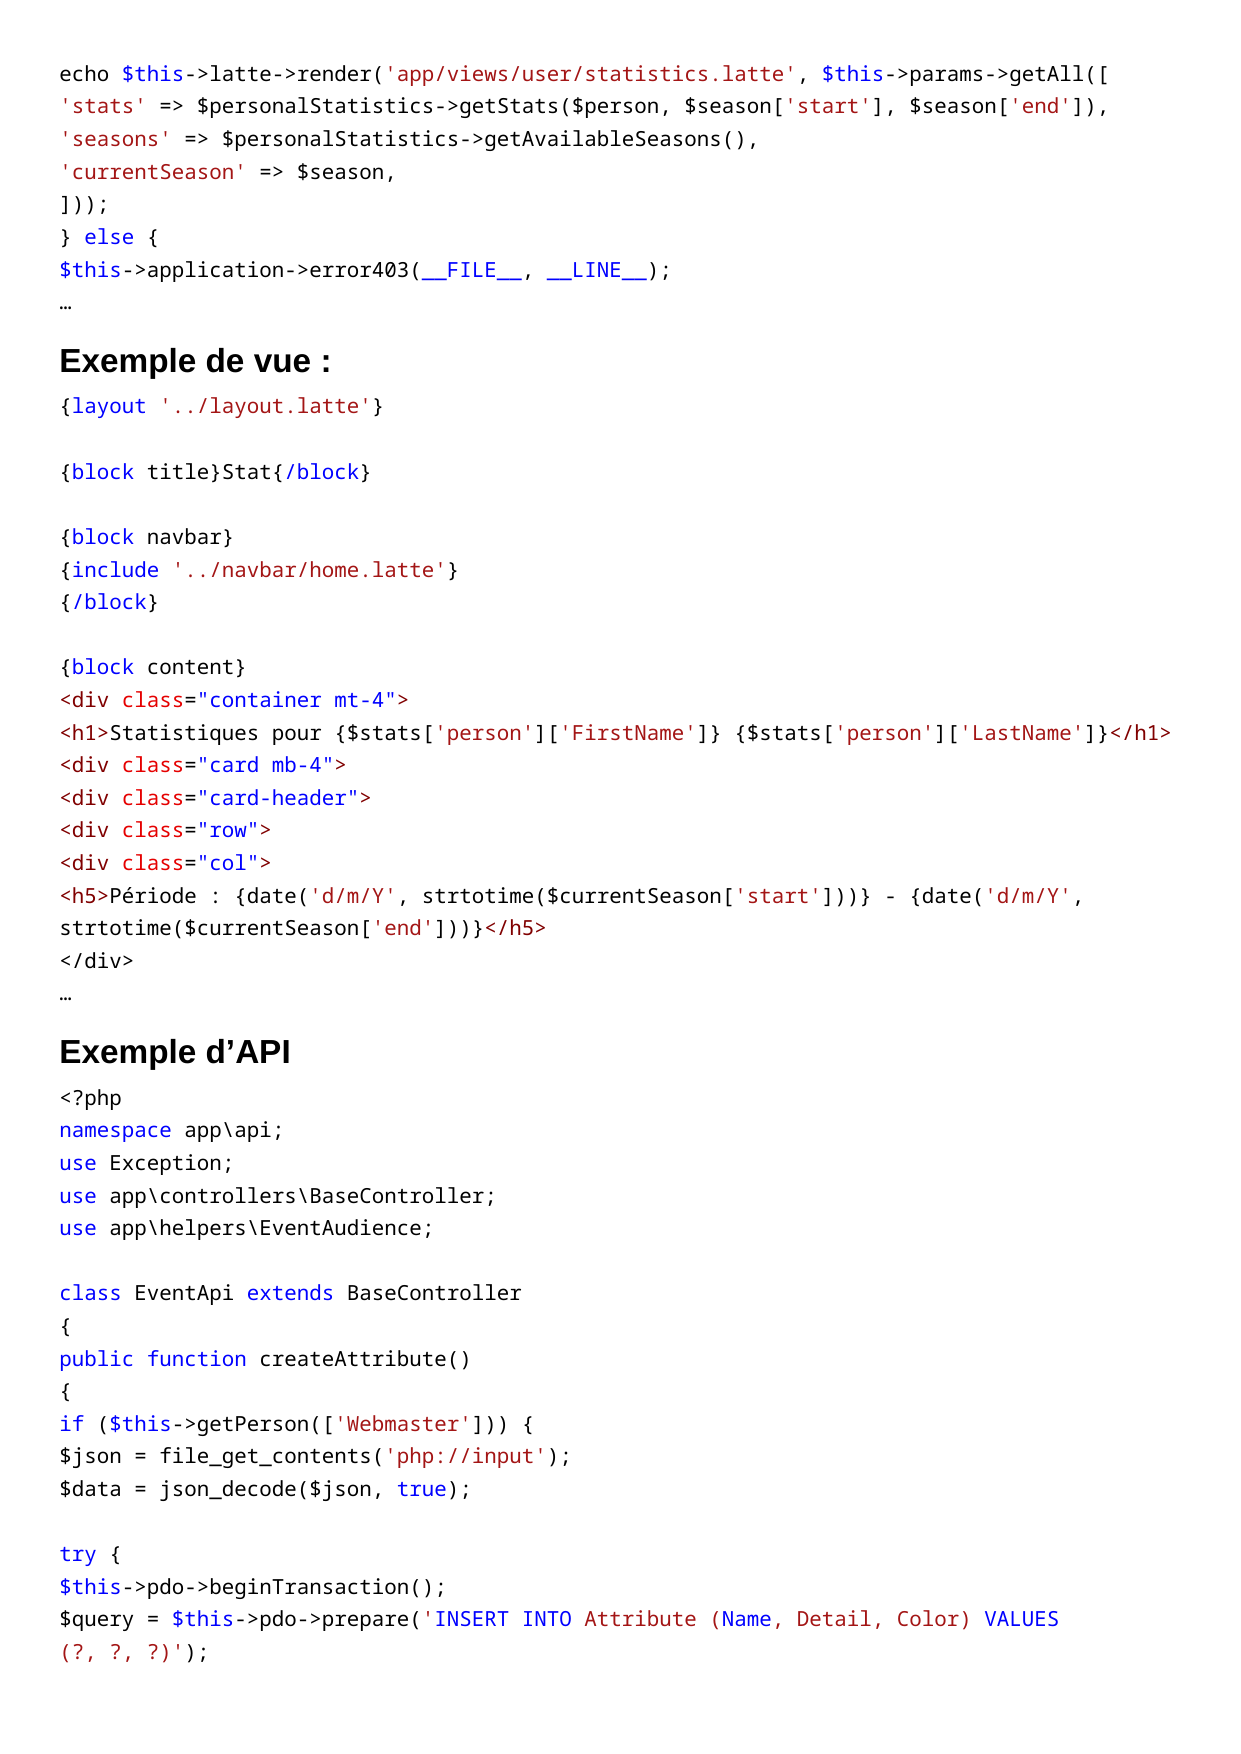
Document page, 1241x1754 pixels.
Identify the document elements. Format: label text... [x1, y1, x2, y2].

text $data = json_decode($json, true); [59, 1474, 1181, 1503]
text echo $this->latte->render('app/views/user/statistics.latte', $this->params->getAll([ [59, 59, 1181, 87]
text $this->application->error403(__FILE__, __LINE__); [59, 255, 1181, 283]
text <div class="card-header"> [59, 783, 1181, 811]
text } else { [59, 222, 1181, 251]
text <?php [59, 1083, 1181, 1111]
text {block content} [59, 652, 1181, 681]
text 'seasons' => $personalStatistics->getAvailableSeasons(), [59, 124, 1181, 153]
text namespace app\api; [59, 1116, 1181, 1144]
text {include '../navbar/home.latte'} [59, 555, 1181, 583]
text {/block} [59, 587, 1181, 616]
text $query = $this->pdo->prepare('INSERT INTO Attribute (Name, Detail, Color) VALUES (?, ?, ?)'); [59, 1604, 1181, 1666]
text { [59, 1376, 1181, 1405]
text <div class="col"> [59, 848, 1181, 877]
text </div> [59, 946, 1181, 974]
text $json = file_get_contents('php://input'); [59, 1442, 1181, 1470]
text <h1>Statistiques pour {$stats['person']['FirstName']} {$stats['person']['LastName']}</h1> [59, 718, 1181, 746]
text 'stats' => $personalStatistics->getStats($person, $season['start'], $season['end']), [59, 92, 1181, 120]
subtitle Exemple d’API [59, 1032, 1181, 1070]
text $this->pdo->beginTransaction(); [59, 1572, 1181, 1600]
text <h5>Période : {date('d/m/Y', strtotime($currentSeason['start']))} - {date('d/m/Y', strtotime($currentSeason['end']))}</h5> [59, 881, 1181, 942]
text 'currentSeason' => $season, [59, 157, 1181, 185]
subtitle Exemple de vue : [59, 341, 1181, 379]
text {layout '../layout.latte'} [59, 392, 1181, 420]
text … [59, 287, 1181, 316]
text <div class="container mt-4"> [59, 685, 1181, 713]
text <div class="row"> [59, 816, 1181, 844]
text public function createAttribute() [59, 1344, 1181, 1372]
text use app\helpers\EventAudience; [59, 1213, 1181, 1242]
text { [59, 1311, 1181, 1339]
text … [59, 978, 1181, 1007]
text use Exception; [59, 1148, 1181, 1177]
text use app\controllers\BaseController; [59, 1181, 1181, 1209]
text if ($this->getPerson(['Webmaster'])) { [59, 1409, 1181, 1437]
text <div class="card mb-4"> [59, 750, 1181, 779]
text ])); [59, 189, 1181, 218]
text class EventApi extends BaseController [59, 1278, 1181, 1307]
text try { [59, 1539, 1181, 1568]
text {block title}Stat{/block} [59, 457, 1181, 485]
text {block navbar} [59, 522, 1181, 551]
